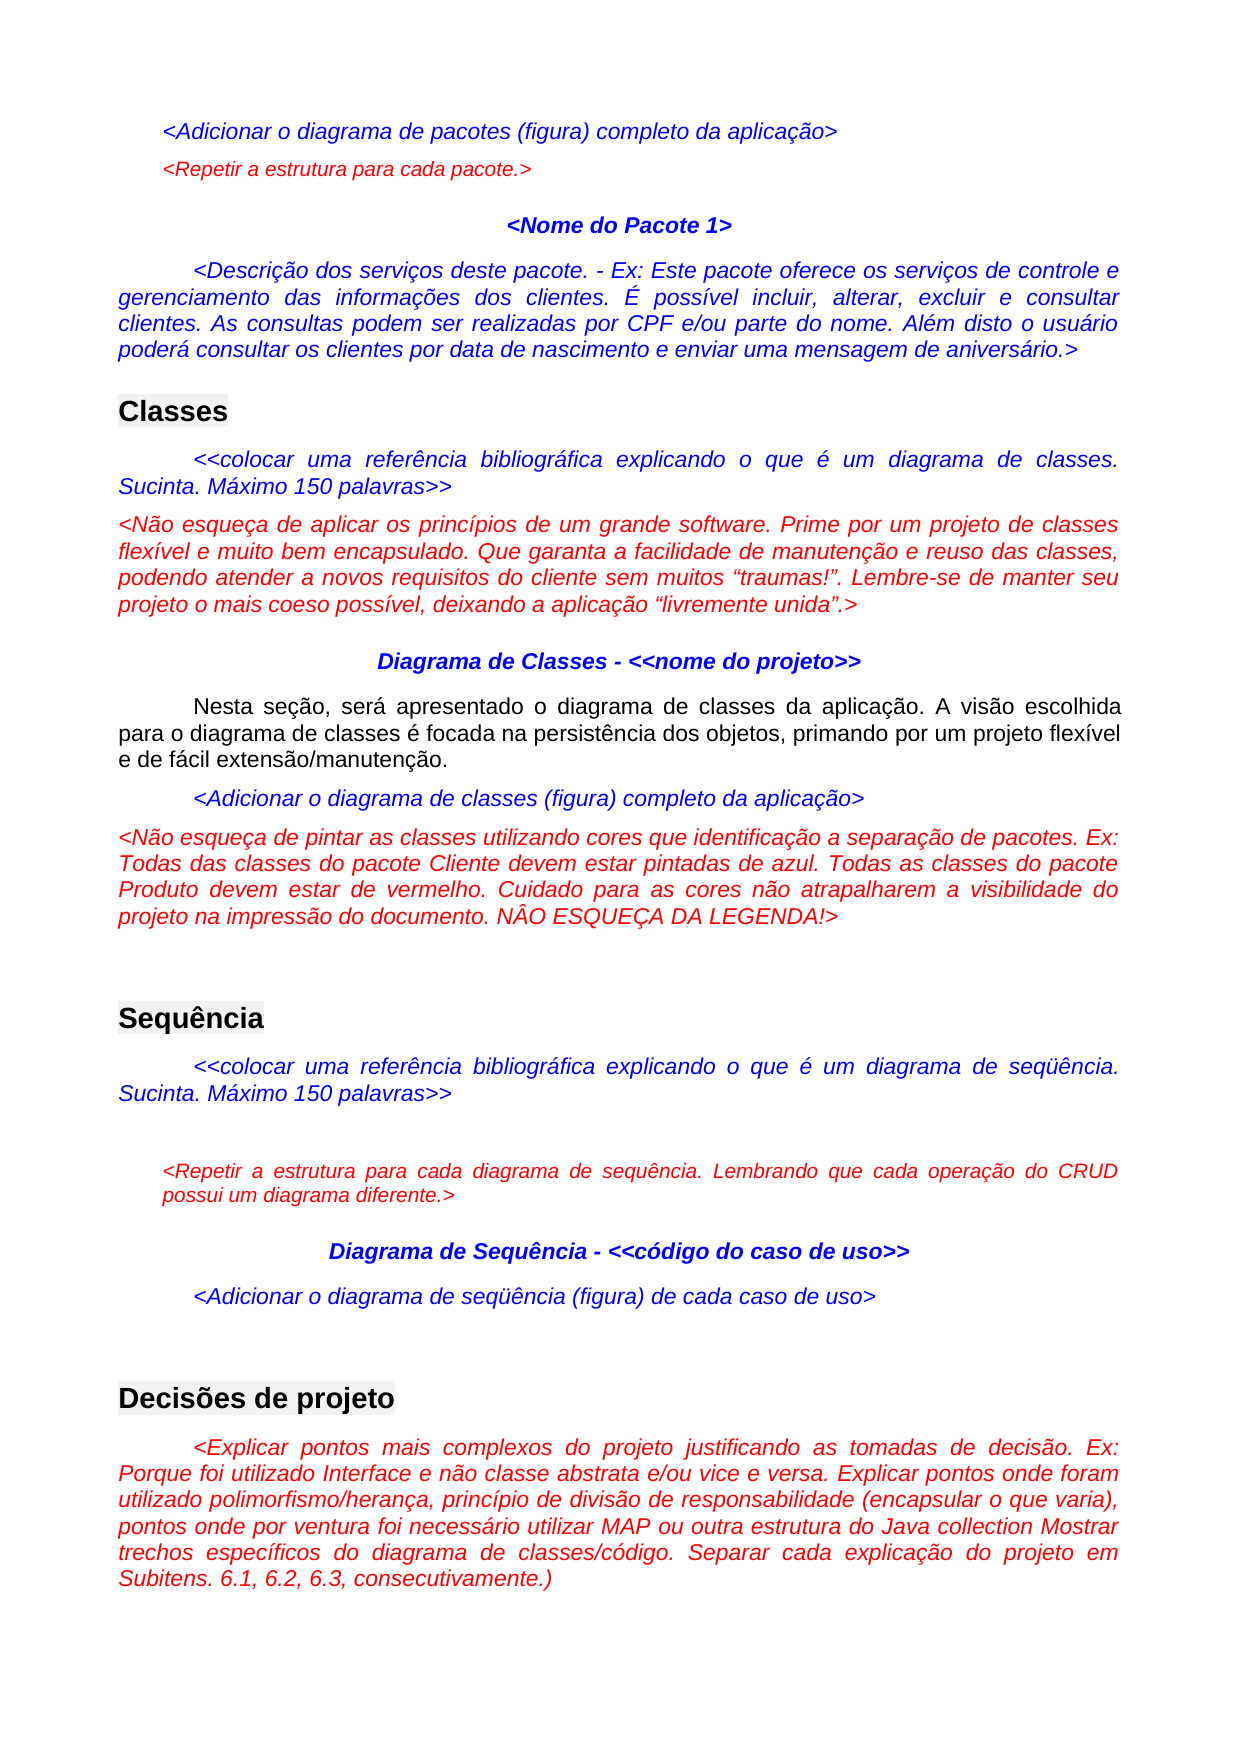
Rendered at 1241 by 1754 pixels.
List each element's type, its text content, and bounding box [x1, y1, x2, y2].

text <Adicionar o diagrama de pacotes (figura) completo da aplicação> [118, 118, 1122, 144]
text <Nome do Pacote 1> [118, 212, 1122, 238]
text Decisões de projeto [118, 1381, 1122, 1415]
text <Não esqueça de aplicar os princípios de um grande software. Prime por um projeto de classes flexível e muito bem encapsulado. Que garanta a facilidade de manutenção e reuso das classes, podendo atender a novos requisitos do cliente sem muitos “traumas!”. Lembre-se de manter seu projeto o mais coeso possível, deixando a aplicação “livremente unida”.> [118, 511, 1122, 617]
text <Repetir a estrutura para cada pacote.> [162, 157, 1122, 181]
text <<colocar uma referência bibliográfica explicando o que é um diagrama de seqüência. Sucinta. Máximo 150 palavras>> [118, 1053, 1122, 1106]
text Nesta seção, será apresentado o diagrama de classes da aplicação. A visão escolhida para o diagrama de classes é focada na persistência dos objetos, primando por um projeto flexível e de fácil extensão/manutenção. [118, 693, 1122, 772]
text <Adicionar o diagrama de seqüência (figura) de cada caso de uso> [118, 1283, 1122, 1309]
text <Explicar pontos mais complexos do projeto justificando as tomadas de decisão. Ex: Porque foi utilizado Interface e não classe abstrata e/ou vice e versa. Explicar pontos onde foram utilizado polimorfismo/herança, princípio de divisão de responsabilidade (encapsular o que varia), pontos onde por ventura foi necessário utilizar MAP ou outra estrutura do Java collection Mostrar trechos específicos do diagrama de classes/código. Separar cada explicação do projeto em Subitens. 6.1, 6.2, 6.3, consecutivamente.) [118, 1433, 1122, 1592]
text Sequência [118, 1001, 1122, 1034]
text <Descrição dos serviços deste pacote. - Ex: Este pacote oferece os serviços de controle e gerenciamento das informações dos clientes. É possível incluir, alterar, excluir e consultar clientes. As consultas podem ser realizadas por CPF e/ou parte do nome. Além disto o usuário poderá consultar os clientes por data de nascimento e enviar uma mensagem de aniversário.> [118, 257, 1122, 363]
text Diagrama de Sequência - <<código do caso de uso>> [118, 1238, 1122, 1264]
text Diagrama de Classes - <<nome do projeto>> [118, 648, 1122, 674]
text <Repetir a estrutura para cada diagrama de sequência. Lembrando que cada operação do CRUD possui um diagrama diferente.> [162, 1159, 1122, 1207]
text <<colocar uma referência bibliográfica explicando o que é um diagrama de classes. Sucinta. Máximo 150 palavras>> [118, 446, 1122, 499]
text <Não esqueça de pintar as classes utilizando cores que identificação a separação de pacotes. Ex: Todas das classes do pacote Cliente devem estar pintadas de azul. Todas as classes do pacote Produto devem estar de vermelho. Cuidado para as cores não atrapalharem a visibilidade do projeto na impressão do documento. NÂO ESQUEÇA DA LEGENDA!> [118, 824, 1122, 929]
text <Adicionar o diagrama de classes (figura) completo da aplicação> [118, 785, 1122, 811]
text Classes [118, 394, 1122, 427]
